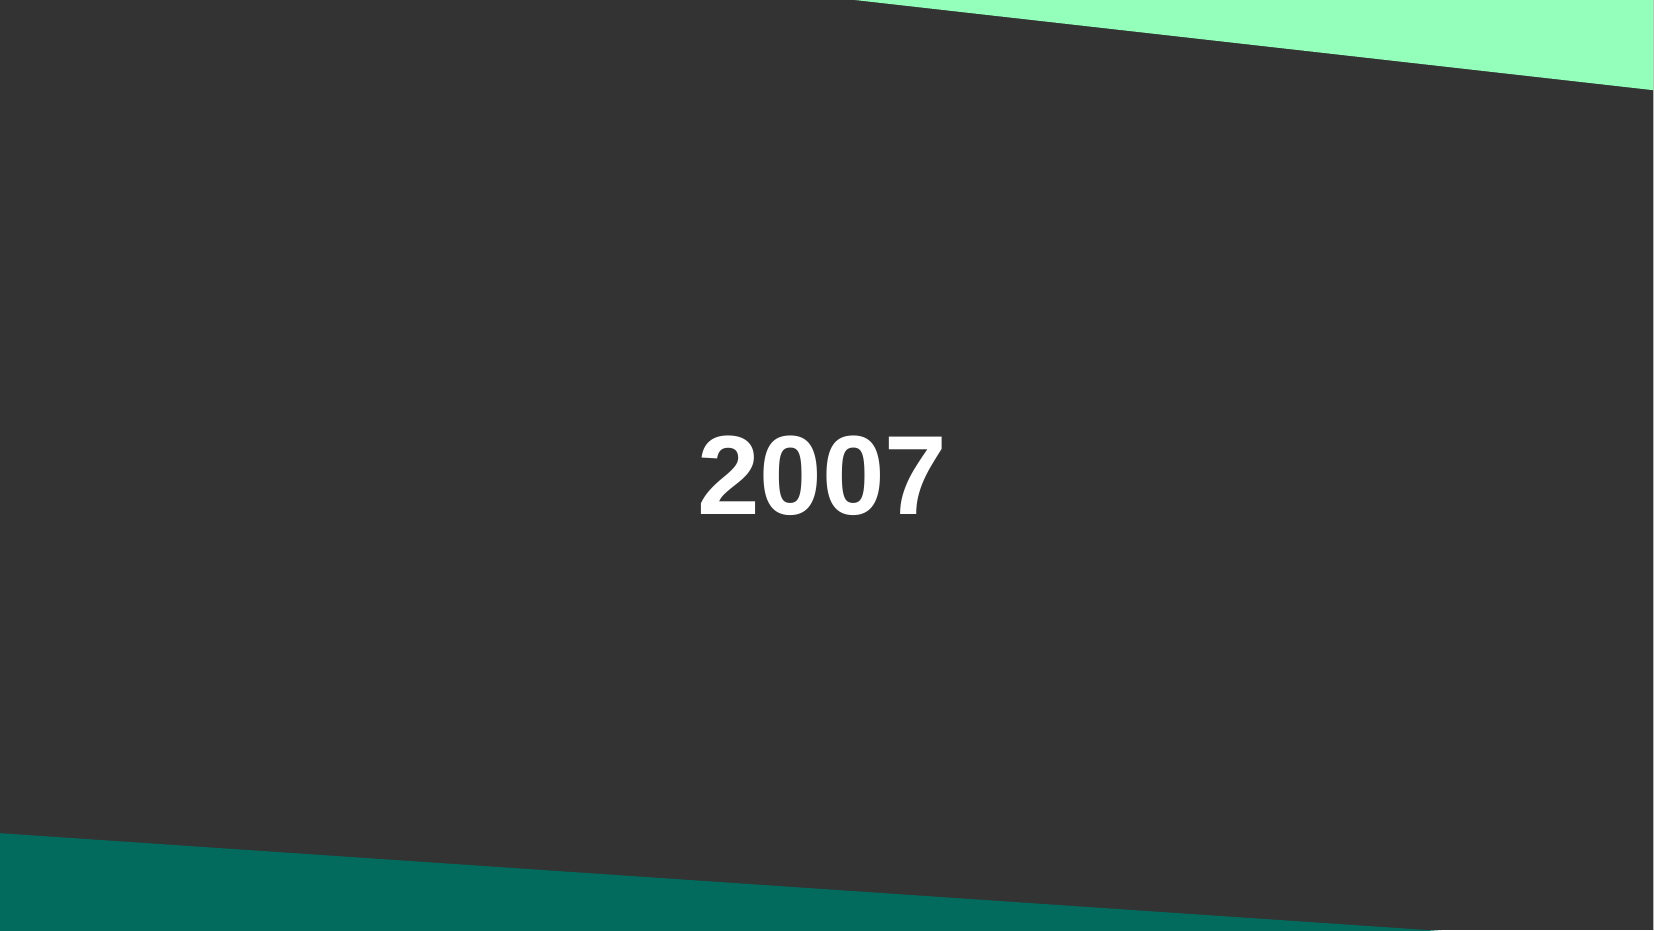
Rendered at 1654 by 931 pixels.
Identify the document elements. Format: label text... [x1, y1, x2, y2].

title 2007 [22, 412, 1622, 539]
text_box [854, 0, 1654, 91]
